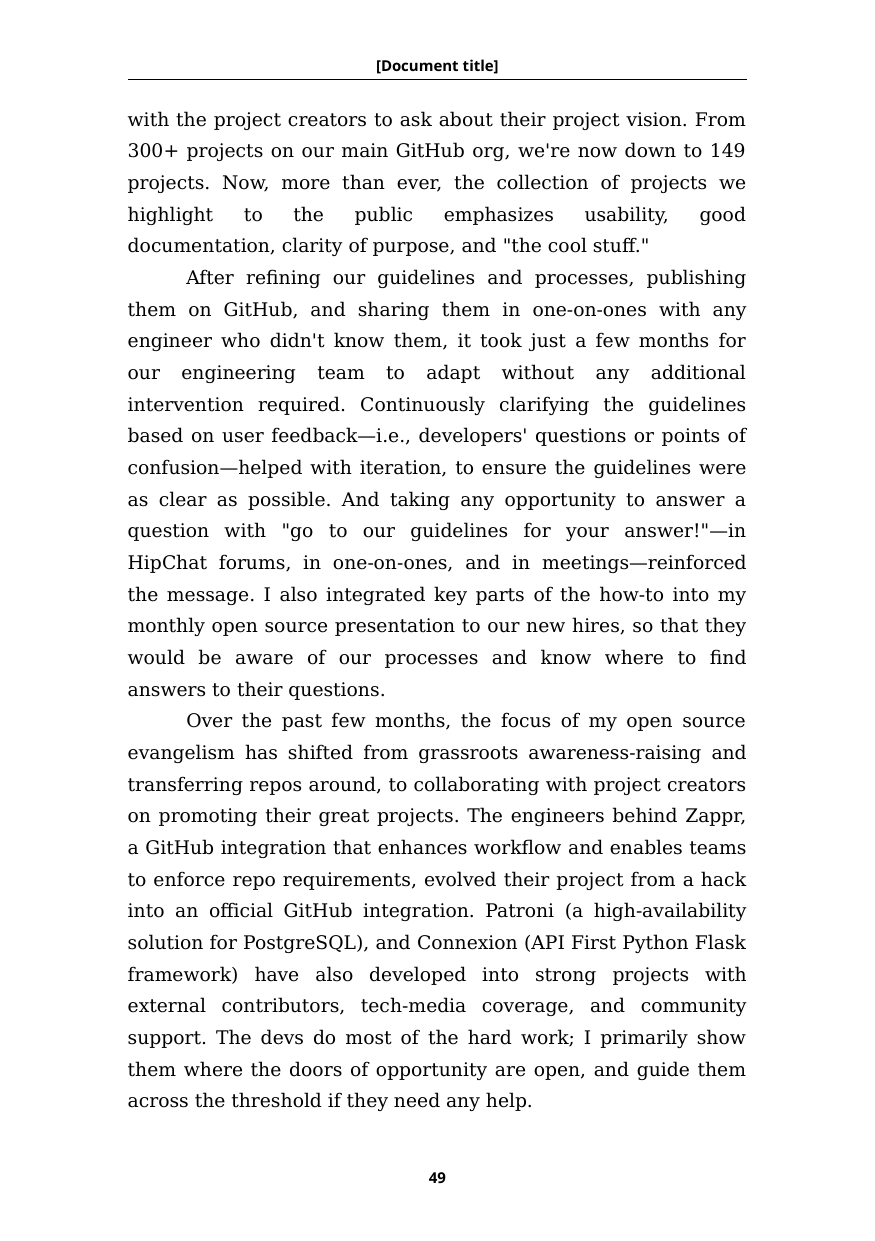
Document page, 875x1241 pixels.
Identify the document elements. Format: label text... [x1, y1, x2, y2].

text After refining our guidelines and processes, publishing them on GitHub, and sharing them in one-on-ones with any engineer who didn't know them, it took just a few months for our engineering team to adapt without any additional intervention required. Continuously clarifying the guidelines based on user feedback—i.e., developers' questions or points of confusion—helped with iteration, to ensure the guidelines were as clear as possible. And taking any opportunity to answer a question with "go to our guidelines for your answer!"—in HipChat forums, in one-on-ones, and in meetings—reinforced the message. I also integrated key parts of the how-to into my monthly open source presentation to our new hires, so that they would be aware of our processes and know where to find answers to their questions. [127, 267, 747, 701]
text Over the past few months, the focus of my open source evangelism has shifted from grassroots awareness-raising and transferring repos around, to collaborating with project creators on promoting their great projects. The engineers behind Zappr, a GitHub integration that enhances workflow and enables teams to enforce repo requirements, evolved their project from a hack into an official GitHub integration. Patroni (a high-availability solution for PostgreSQL), and Connexion (API First Python Flask framework) have also developed into strong projects with external contributors, tech-media coverage, and community support. The devs do most of the hard work; I primarily show them where the doors of opportunity are open, and guide them across the threshold if they need any help. [127, 710, 747, 1112]
text with the project creators to ask about their project vision. From 300+ projects on our main GitHub org, we're now down to 149 projects. Now, more than ever, the collection of projects we highlight to the public emphasizes usability, good documentation, clarity of purpose, and "the cool stuff." [127, 109, 747, 257]
